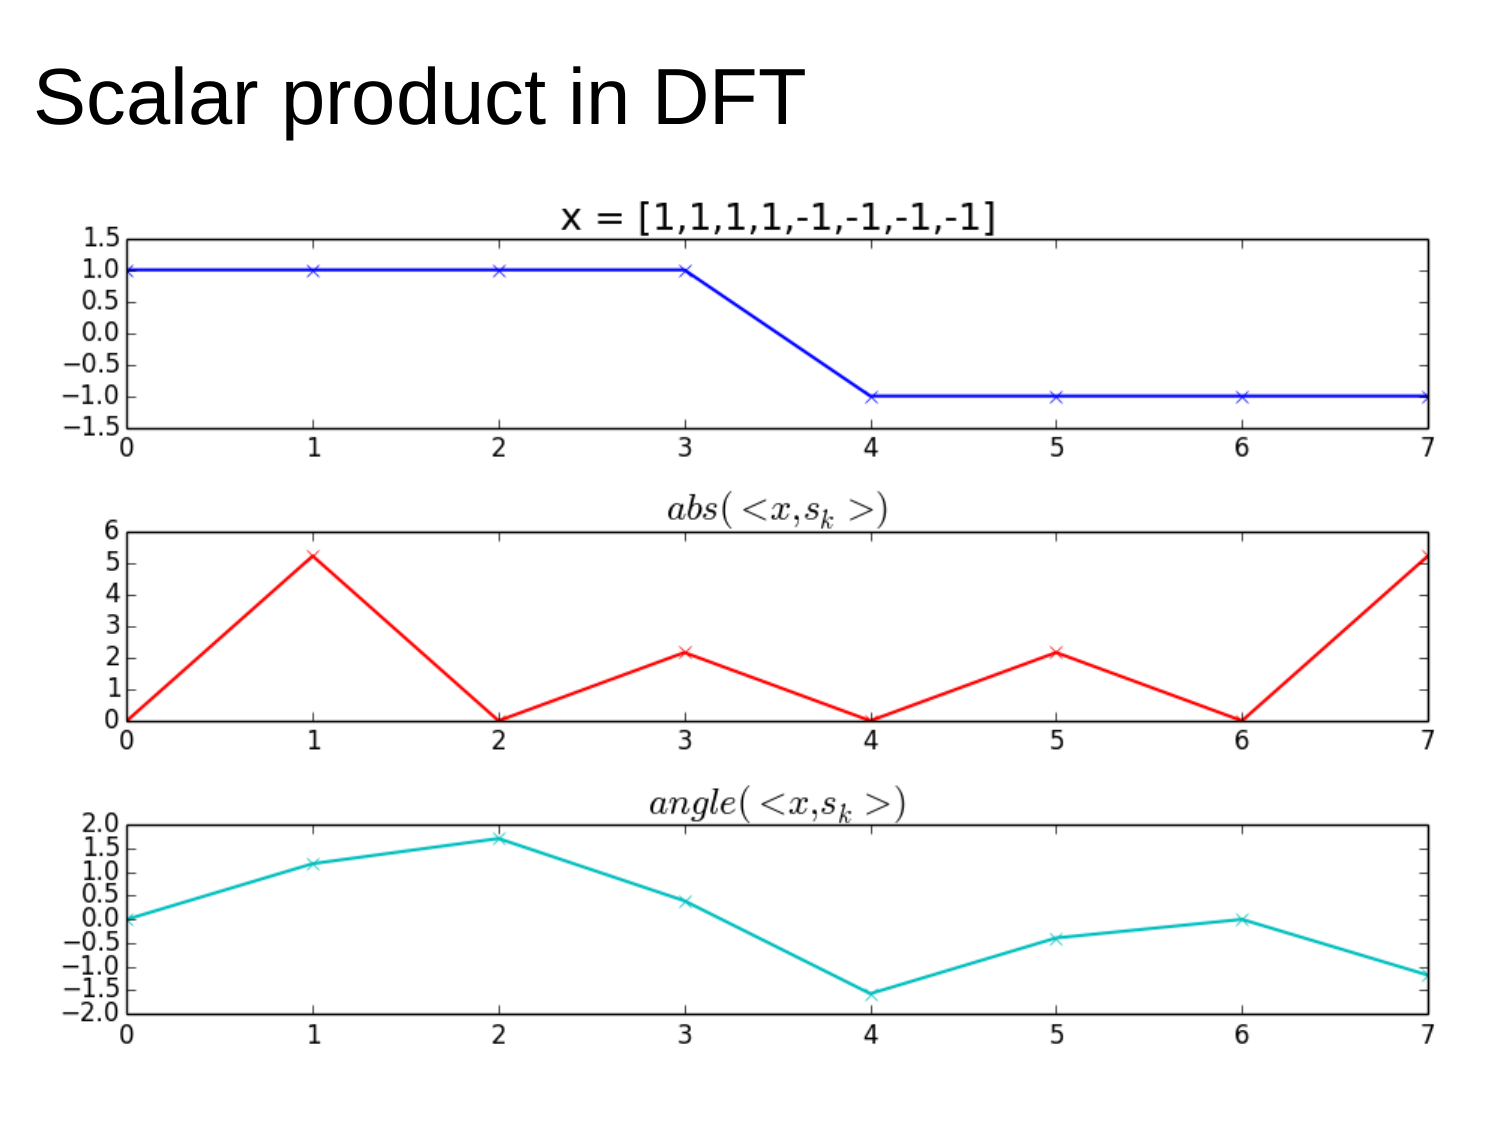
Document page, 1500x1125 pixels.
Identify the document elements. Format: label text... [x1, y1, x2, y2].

title Scalar product in DFT [33, 3, 1384, 191]
picture [35, 173, 1461, 1074]
